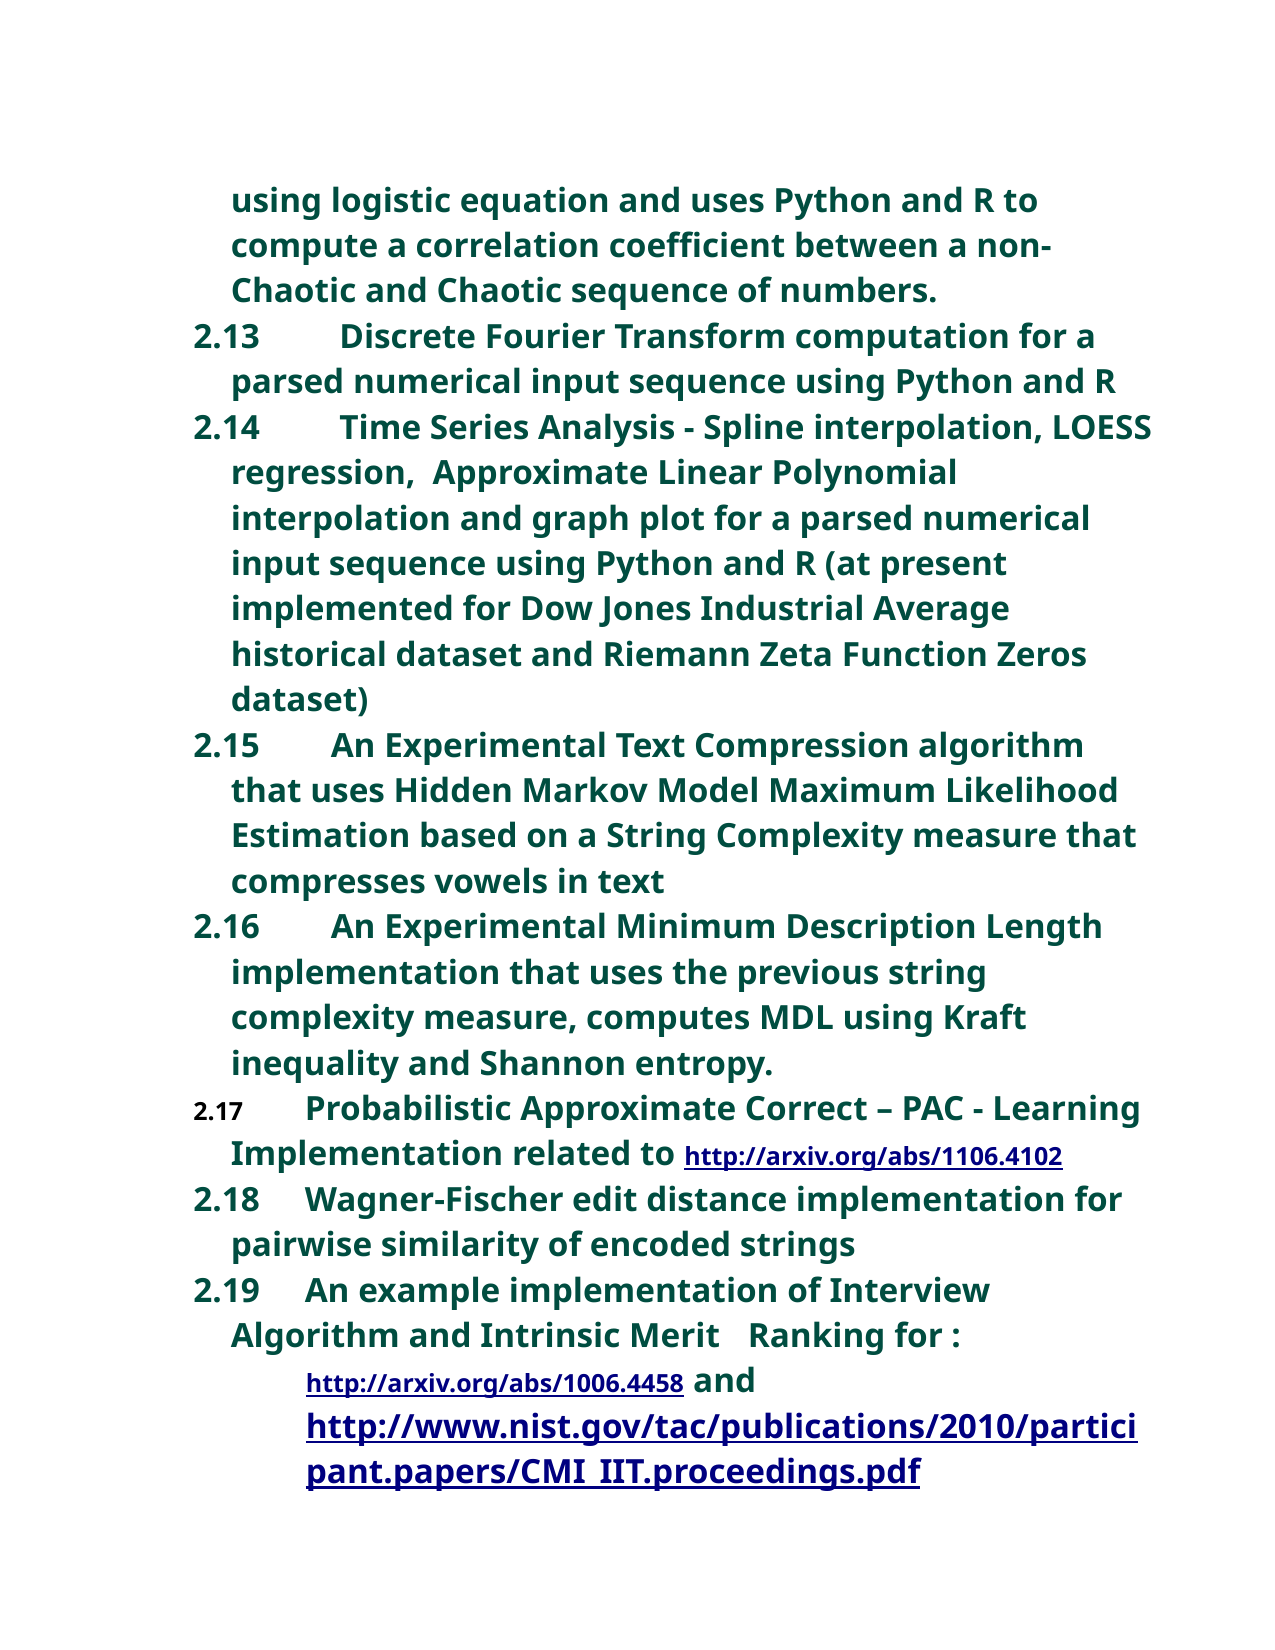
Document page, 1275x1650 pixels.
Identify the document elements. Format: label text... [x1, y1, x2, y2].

list An Experimental Text Compression algorithm that uses Hidden Markov Model Maximum Likelihood Estimation based on a String Complexity measure that compresses vowels in text [193, 721, 1157, 903]
list Probabilistic Approximate Correct – PAC - Learning Implementation related to http://arxiv.org/abs/1106.4102 [193, 1085, 1157, 1176]
list Time Series Analysis - Spline interpolation, LOESS regression, Approximate Linear Polynomial interpolation and graph plot for a parsed numerical input sequence using Python and R (at present implemented for Dow Jones Industrial Average historical dataset and Riemann Zeta Function Zeros dataset) [193, 403, 1157, 721]
list http://arxiv.org/abs/1006.4458 and http://www.nist.gov/tac/publications/2010/participant.papers/CMI_IIT.proceedings.pdf [268, 1357, 1157, 1493]
list Discrete Fourier Transform computation for a parsed numerical input sequence using Python and R [193, 313, 1157, 403]
list An Experimental Minimum Description Length implementation that uses the previous string complexity measure, computes MDL using Kraft inequality and Shannon entropy. [193, 903, 1157, 1085]
list using logistic equation and uses Python and R to compute a correlation coefficient between a non-Chaotic and Chaotic sequence of numbers. [193, 176, 1157, 313]
list An example implementation of Interview Algorithm and Intrinsic Merit Ranking for : [193, 1266, 1157, 1357]
list Wagner-Fischer edit distance implementation for pairwise similarity of encoded strings [193, 1176, 1157, 1266]
